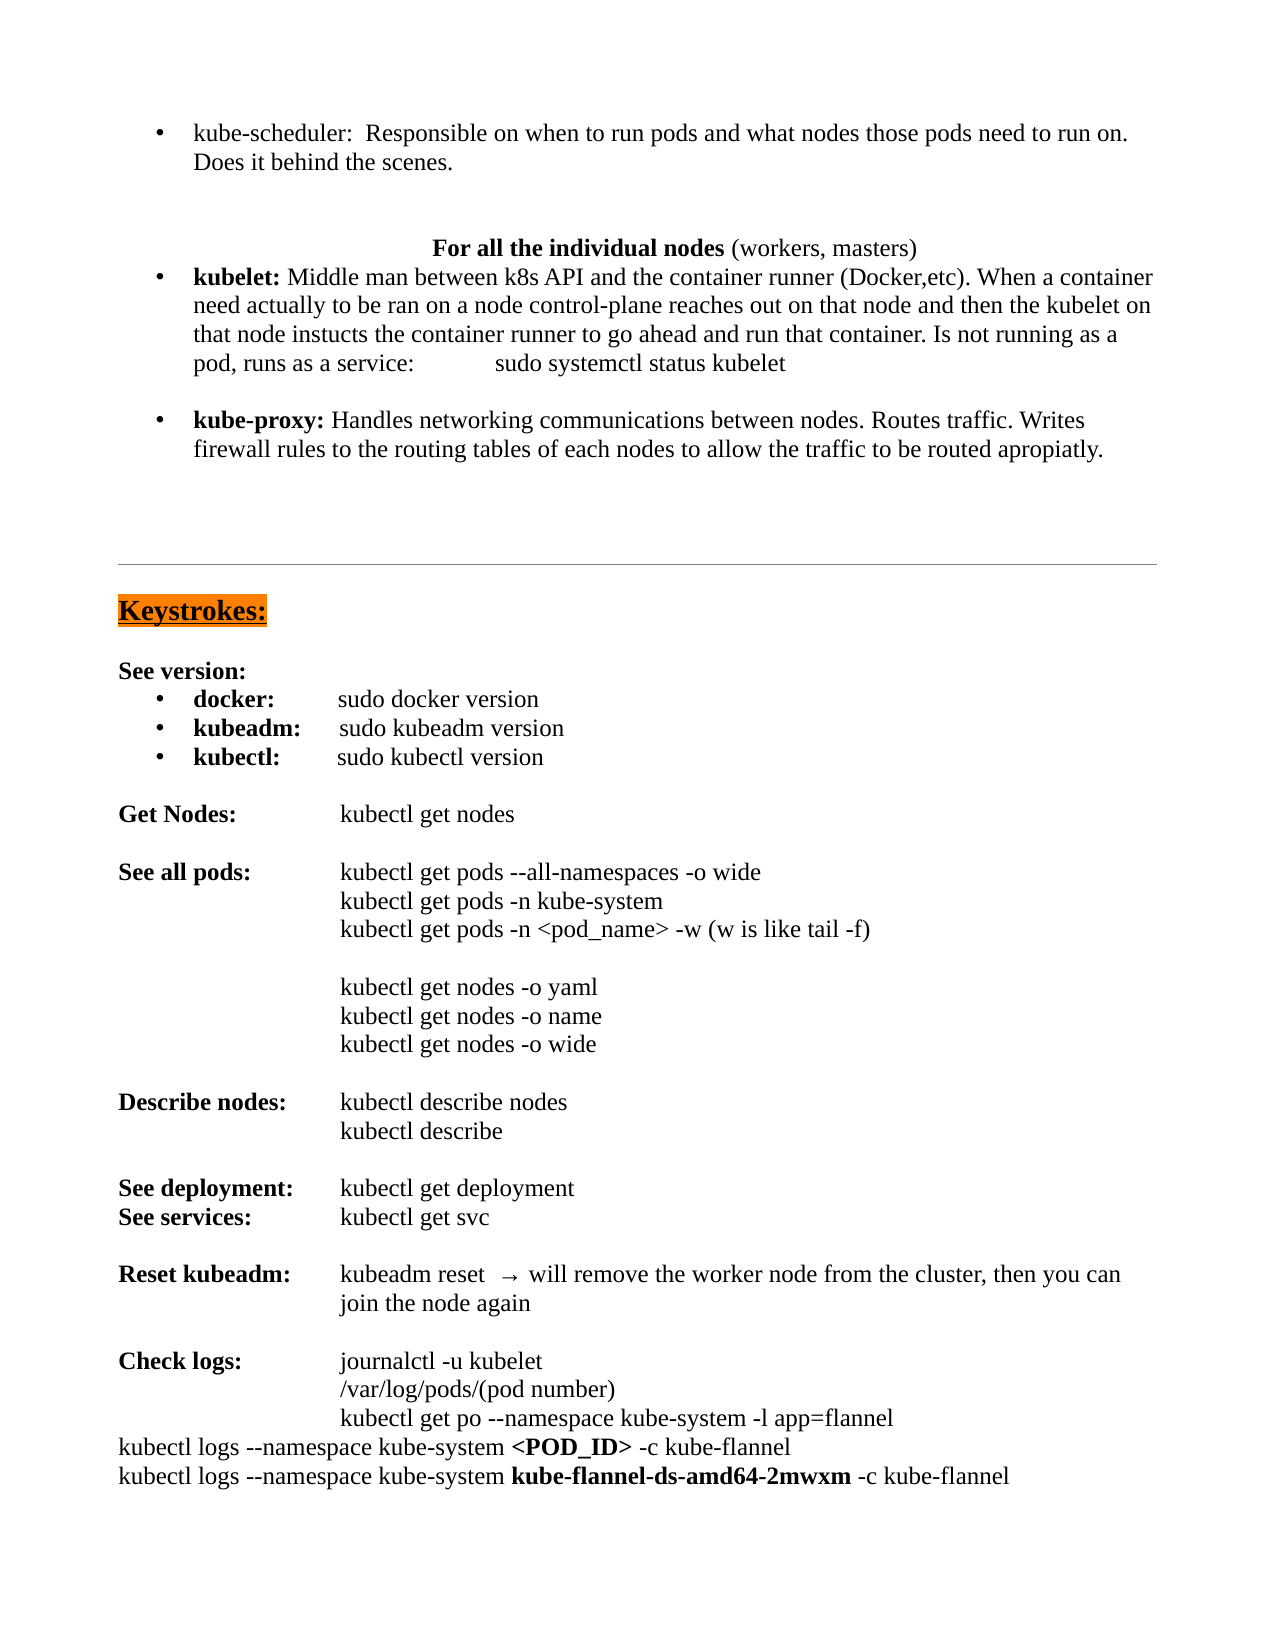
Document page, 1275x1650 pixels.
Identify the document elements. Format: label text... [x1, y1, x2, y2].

list kube-proxy: Handles networking communications between nodes. Routes traffic. Writes firewall rules to the routing tables of each nodes to allow the traffic to be routed apropiatly. [156, 406, 1157, 463]
text For all the individual nodes (workers, masters) [118, 233, 1157, 262]
text kubectl get po --namespace kube-system -l app=flannel [118, 1403, 1157, 1432]
text /var/log/pods/(pod number) [118, 1374, 1157, 1403]
text See all pods: kubectl get pods --all-namespaces -o wide [118, 857, 1157, 886]
text kubectl describe [118, 1116, 1157, 1144]
list docker: sudo docker version [156, 684, 1157, 713]
list kube-scheduler: Responsible on when to run pods and what nodes those pods need to run on. [156, 118, 1157, 147]
text See version: [118, 656, 1157, 684]
text kubectl get nodes -o yaml [118, 972, 1157, 1001]
text kubectl get nodes -o wide [118, 1029, 1157, 1058]
text kubectl get pods -n <pod_name> -w (w is like tail -f) [118, 914, 1157, 943]
text kubectl get pods -n kube-system [118, 886, 1157, 914]
list kubeadm: sudo kubeadm version [156, 713, 1157, 742]
text Get Nodes: kubectl get nodes [118, 799, 1157, 828]
text Check logs: journalctl -u kubelet [118, 1346, 1157, 1374]
list kubelet: Middle man between k8s API and the container runner (Docker,etc). When a container need actually to be ran on a node control-plane reaches out on that node and then the kubelet on that node instucts the container runner to go ahead and run that container. Is not running as a pod, runs as a service: sudo systemctl status kubelet [156, 262, 1157, 377]
text kubectl get nodes -o name [118, 1001, 1157, 1029]
text Keystrokes: [118, 593, 1157, 627]
list kubectl: sudo kubectl version [156, 742, 1157, 771]
text Reset kubeadm: kubeadm reset → will remove the worker node from the cluster, then you can join the node again [118, 1259, 1157, 1317]
text kubectl logs --namespace kube-system <POD_ID> -c kube-flannel [118, 1432, 1157, 1461]
text kubectl logs --namespace kube-system kube-flannel-ds-amd64-2mwxm -c kube-flannel [118, 1461, 1157, 1489]
list Does it behind the scenes. [156, 147, 1157, 176]
text See services: kubectl get svc [118, 1202, 1157, 1231]
text Describe nodes: kubectl describe nodes [118, 1087, 1157, 1116]
text See deployment: kubectl get deployment [118, 1173, 1157, 1202]
